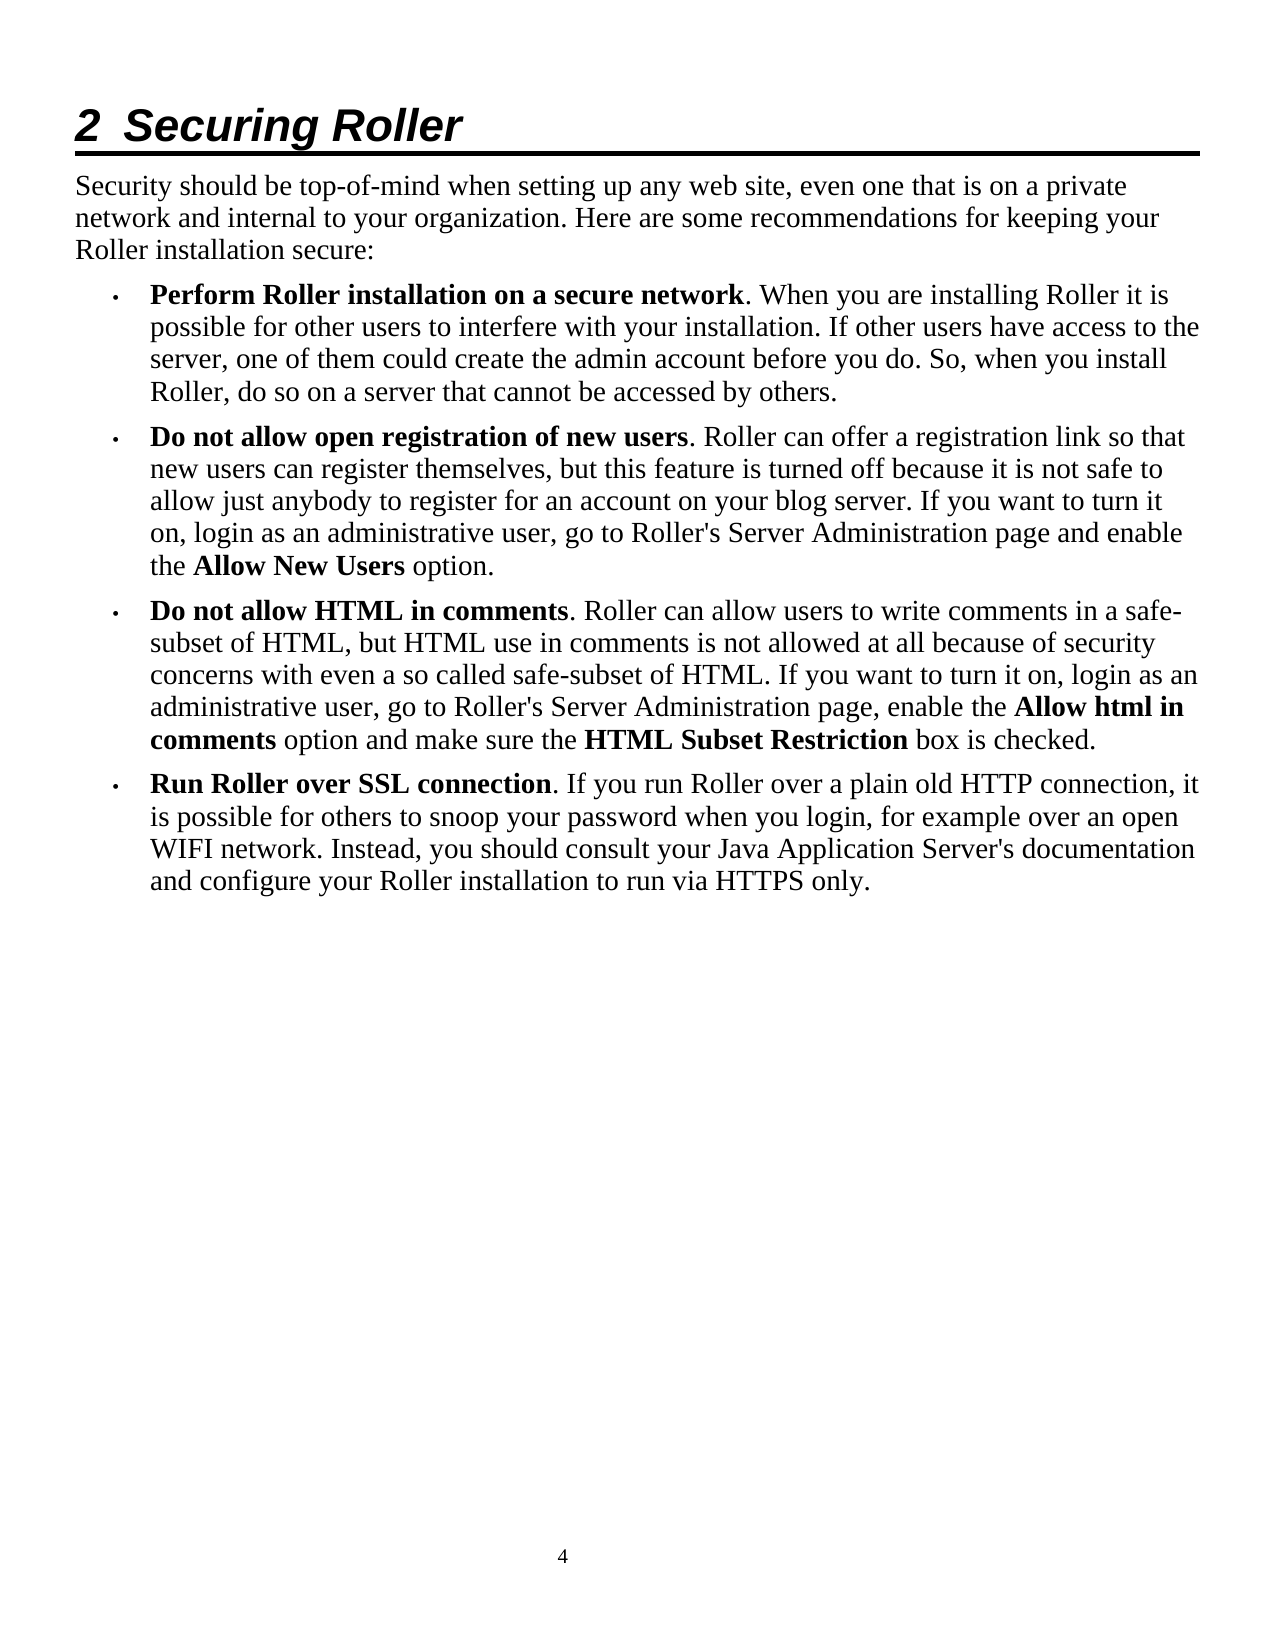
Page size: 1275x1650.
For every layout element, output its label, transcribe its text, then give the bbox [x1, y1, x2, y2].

list Do not allow HTML in comments. Roller can allow users to write comments in a safe-subset of HTML, but HTML use in comments is not allowed at all because of security concerns with even a so called safe-subset of HTML. If you want to turn it on, login as an administrative user, go to Roller's Server Administration page, enable the Allow html in comments option and make sure the HTML Subset Restriction box is checked. [112, 594, 1200, 755]
subtitle Securing Roller [75, 100, 1200, 151]
list Run Roller over SSL connection. If you run Roller over a plain old HTTP connection, it is possible for others to snoop your password when you login, for example over an open WIFI network. Instead, you should consult your Java Application Server's documentation and configure your Roller installation to run via HTTPS only. [112, 768, 1200, 897]
list Do not allow open registration of new users. Roller can offer a registration link so that new users can register themselves, but this feature is turned off because it is not safe to allow just anybody to register for an account on your blog server. If you want to turn it on, login as an administrative user, go to Roller's Server Administration page and enable the Allow New Users option. [112, 420, 1200, 581]
text Security should be top-of-mind when setting up any web site, even one that is on a private network and internal to your organization. Here are some recommendations for keeping your Roller installation secure: [75, 169, 1200, 266]
list Perform Roller installation on a secure network. When you are installing Roller it is possible for other users to interfere with your installation. If other users have access to the server, one of them could create the admin account before you do. So, when you install Roller, do so on a server that cannot be accessed by others. [112, 278, 1200, 407]
